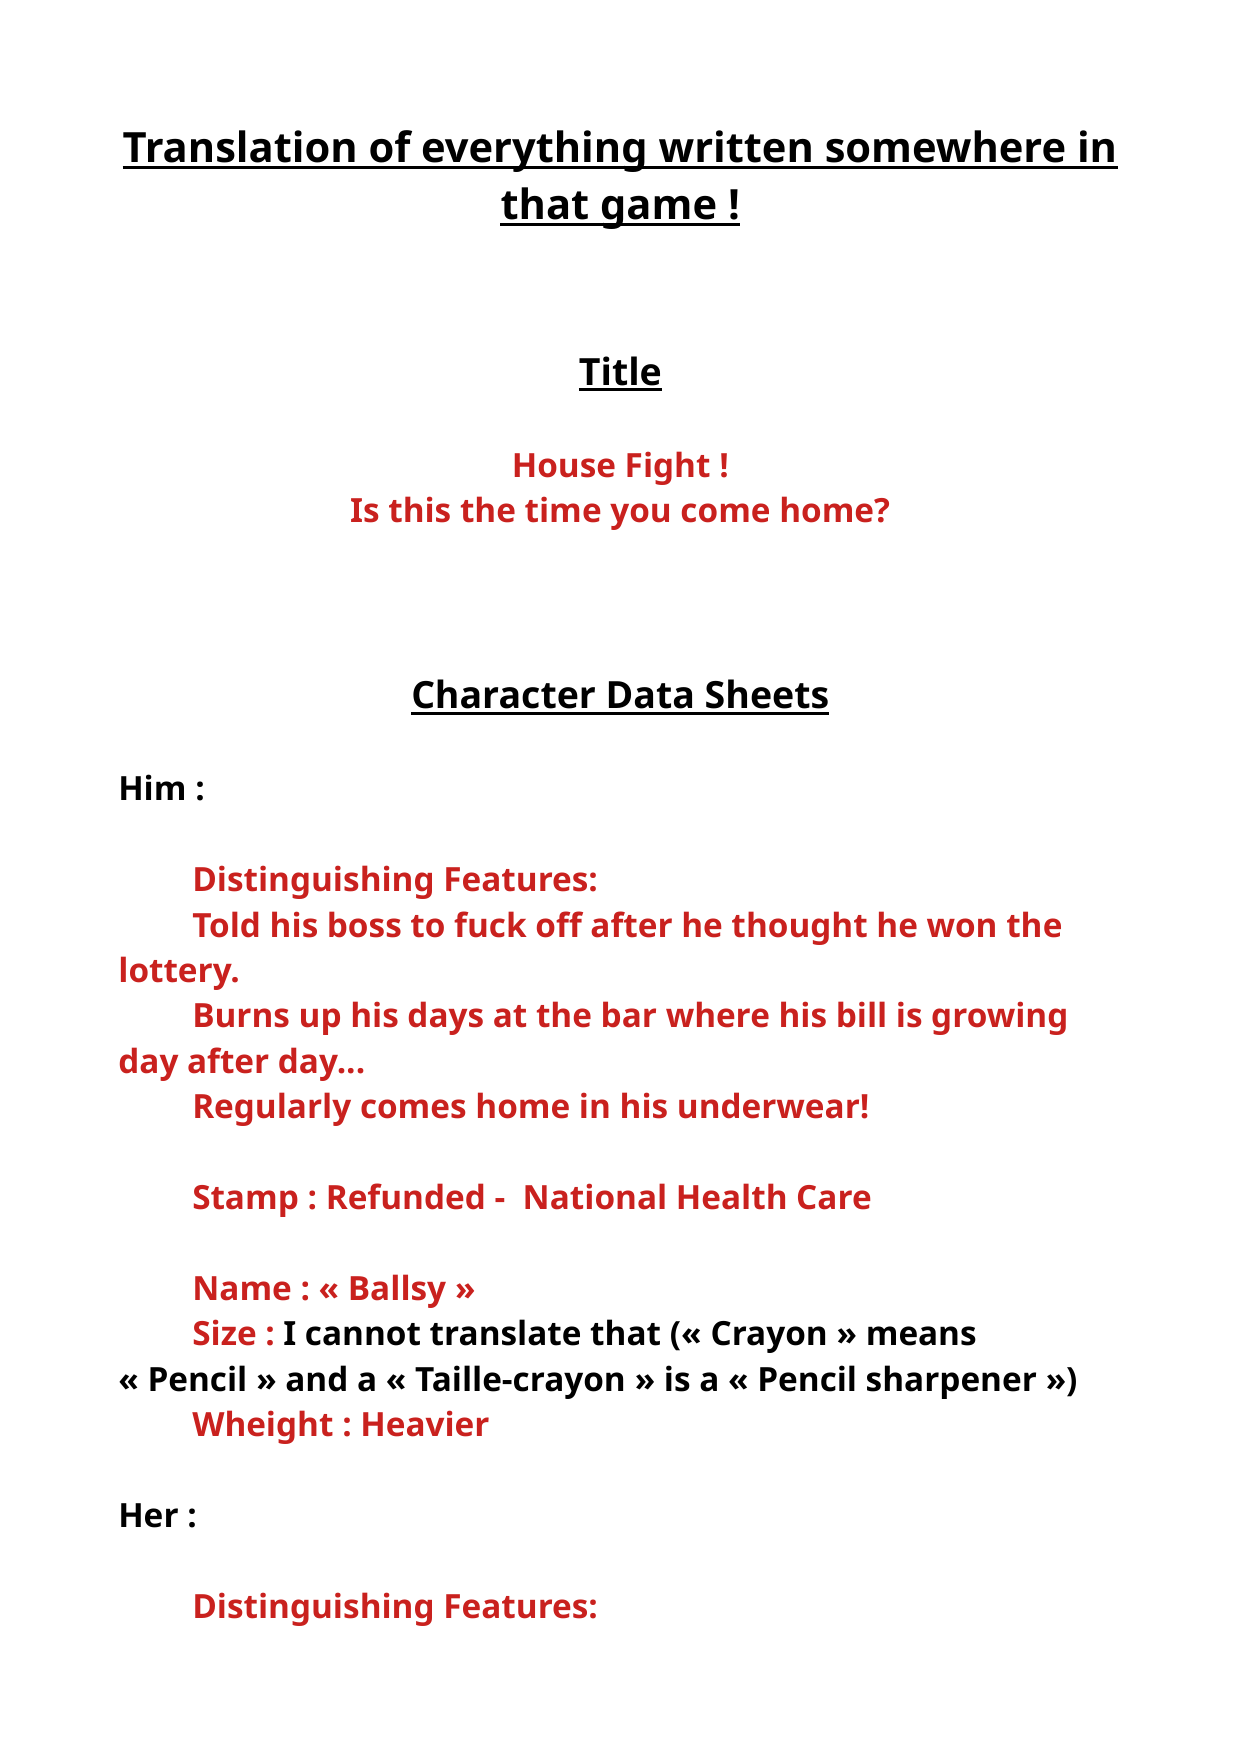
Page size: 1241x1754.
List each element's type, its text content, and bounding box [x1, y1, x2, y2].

text Name : « Ballsy » [118, 1265, 1122, 1310]
text Wheight : Heavier [118, 1401, 1122, 1446]
text Stamp : Refunded - National Health Care [118, 1174, 1122, 1219]
text Him : [118, 765, 1122, 811]
text Her : [118, 1492, 1122, 1537]
text Distinguishing Features: [118, 856, 1122, 901]
text Told his boss to fuck off after he thought he won the lottery. [118, 901, 1122, 992]
text Character Data Sheets [118, 669, 1122, 720]
text Regularly comes home in his underwear! [118, 1083, 1122, 1128]
text House Fight ! [118, 442, 1122, 487]
text Burns up his days at the bar where his bill is growing day after day... [118, 992, 1122, 1083]
text Translation of everything written somewhere in that game ! [118, 118, 1122, 232]
text Is this the time you come home? [118, 487, 1122, 532]
text Size : I cannot translate that (« Crayon » means « Pencil » and a « Taille-crayon » is a « Pencil sharpener ») [118, 1310, 1122, 1401]
text Title [118, 345, 1122, 396]
text Distinguishing Features: [118, 1583, 1122, 1628]
